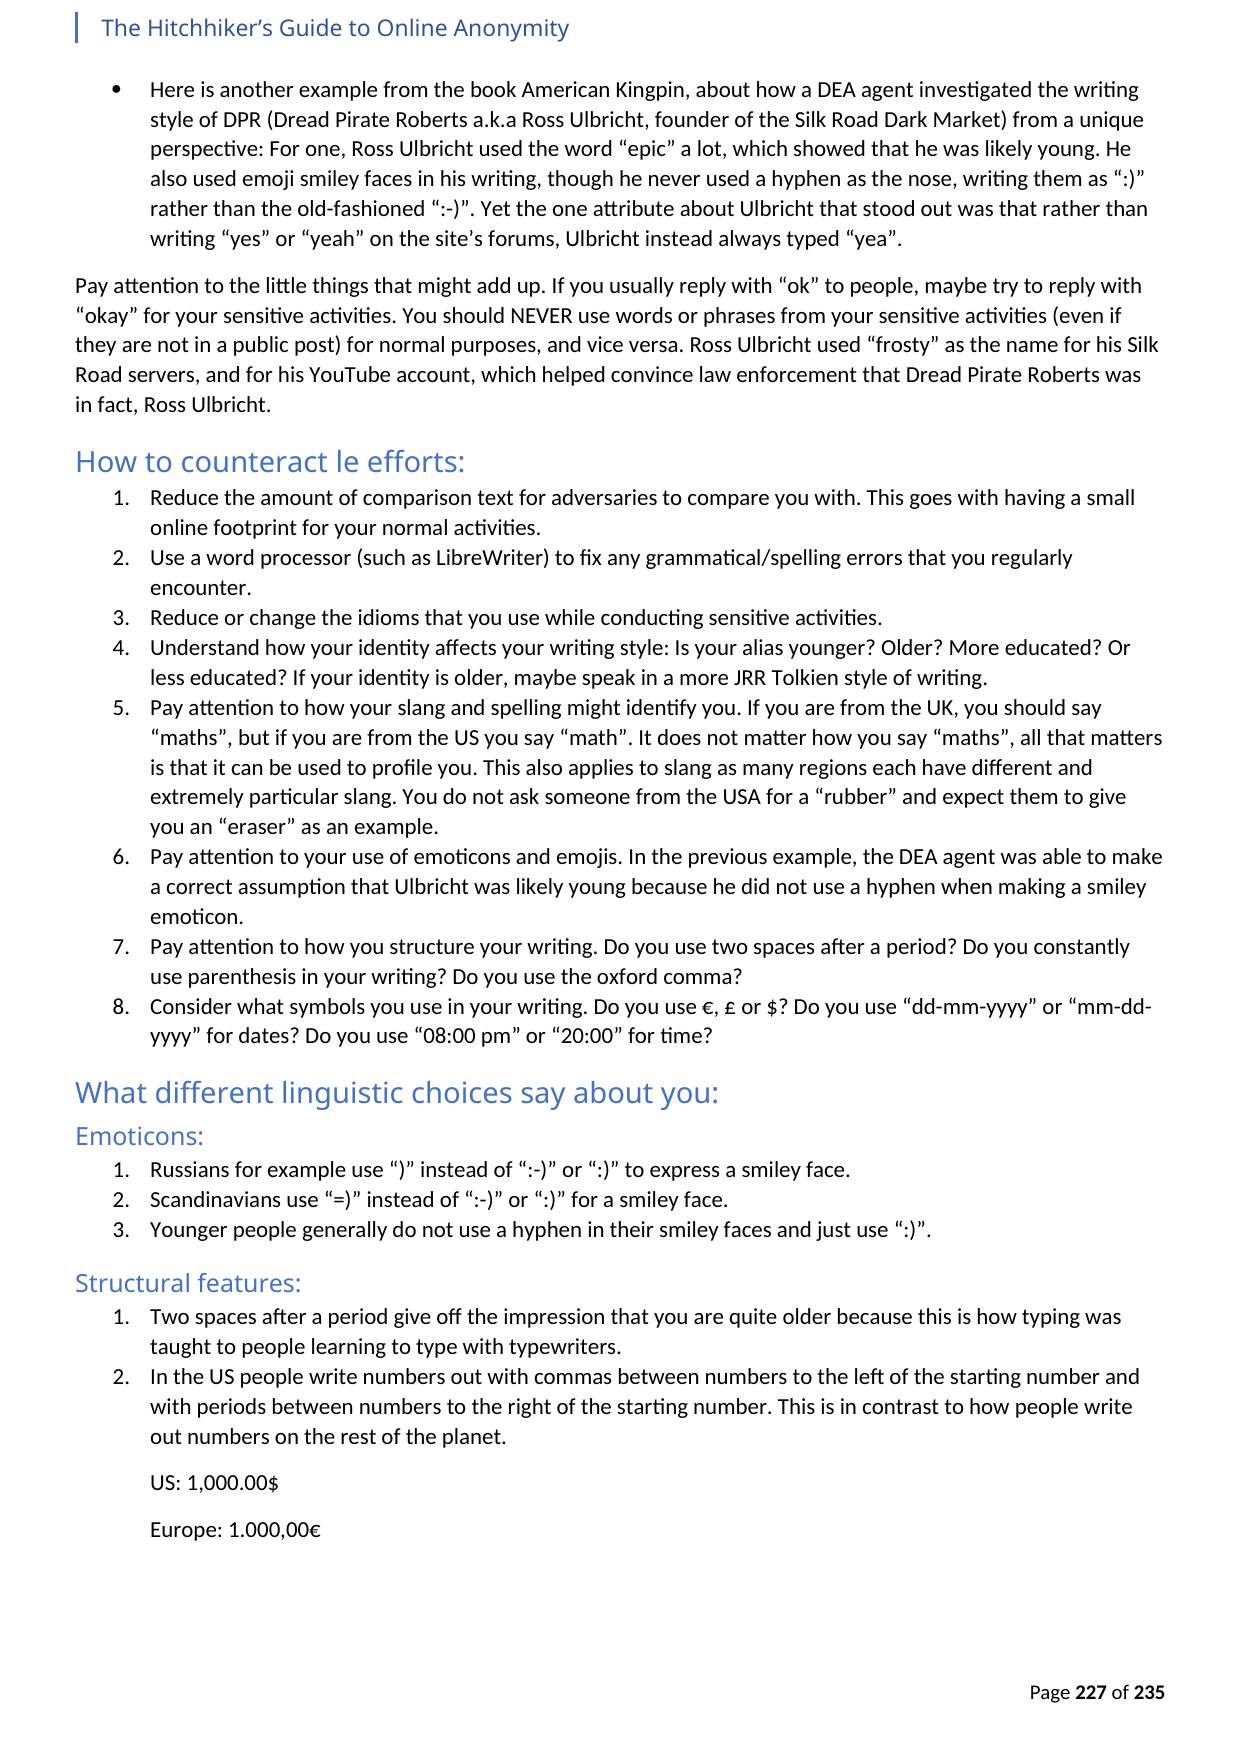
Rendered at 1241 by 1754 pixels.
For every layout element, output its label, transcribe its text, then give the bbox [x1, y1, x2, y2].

list Use a word processor (such as LibreWriter) to fix any grammatical/spelling errors that you regularly encounter. [112, 543, 1165, 601]
list Here is another example from the book American Kingpin, about how a DEA agent investigated the writing style of DPR (Dread Pirate Roberts a.k.a Ross Ulbricht, founder of the Silk Road Dark Market) from a unique perspective: For one, Ross Ulbricht used the word “epic” a lot, which showed that he was likely young. He also used emoji smiley faces in his writing, though he never used a hyphen as the nose, writing them as “:)” rather than the old-fashioned “:-)”. Yet the one attribute about Ulbricht that stood out was that rather than writing “yes” or “yeah” on the site’s forums, Ulbricht instead always typed “yea”. [112, 75, 1165, 252]
list Pay attention to your use of emoticons and emojis. In the previous example, the DEA agent was able to make a correct assumption that Ulbricht was likely young because he did not use a hyphen when making a smiley emoticon. [112, 842, 1165, 930]
list Scandinavians use “=)” instead of “:-)” or “:)” for a smiley face. [112, 1185, 1165, 1213]
subtitle Structural features: [75, 1266, 1165, 1300]
list Consider what symbols you use in your writing. Do you use €, £ or $? Do you use “dd-mm-yyyy” or “mm-dd-yyyy” for dates? Do you use “08:00 pm” or “20:00” for time? [112, 992, 1165, 1050]
subtitle How to counteract le efforts: [75, 441, 1165, 481]
list Russians for example use “)” instead of “:-)” or “:)” to express a smiley face. [112, 1155, 1165, 1183]
text US: 1,000.00$ [75, 1468, 1165, 1496]
list Pay attention to how you structure your writing. Do you use two spaces after a period? Do you constantly use parenthesis in your writing? Do you use the oxford comma? [112, 932, 1165, 990]
text Pay attention to the little things that might add up. If you usually reply with “ok” to people, maybe try to reply with “okay” for your sensitive activities. You should NEVER use words or phrases from your sensitive activities (even if they are not in a public post) for normal purposes, and vice versa. Ross Ulbricht used “frosty” as the name for his Silk Road servers, and for his YouTube account, which helped convince law enforcement that Dread Pirate Roberts was in fact, Ross Ulbricht. [75, 271, 1165, 418]
list Younger people generally do not use a hyphen in their smiley faces and just use “:)”. [112, 1215, 1165, 1243]
list Understand how your identity affects your writing style: Is your alias younger? Older? More educated? Or less educated? If your identity is older, maybe speak in a more JRR Tolkien style of writing. [112, 633, 1165, 691]
list Pay attention to how your slang and spelling might identify you. If you are from the UK, you should say “maths”, but if you are from the US you say “math”. It does not matter how you say “maths”, all that matters is that it can be used to profile you. This also applies to slang as many regions each have different and extremely particular slang. You do not ask someone from the USA for a “rubber” and expect them to give you an “eraser” as an example. [112, 693, 1165, 840]
text Europe: 1.000,00€ [150, 1515, 1165, 1543]
list Reduce the amount of comparison text for adversaries to compare you with. This goes with having a small online footprint for your normal activities. [112, 483, 1165, 541]
subtitle Emoticons: [75, 1119, 1165, 1153]
list Reduce or change the idioms that you use while conducting sensitive activities. [112, 603, 1165, 631]
list In the US people write numbers out with commas between numbers to the left of the starting number and with periods between numbers to the right of the starting number. This is in contrast to how people write out numbers on the rest of the planet. [112, 1362, 1165, 1450]
subtitle What different linguistic choices say about you: [75, 1072, 1165, 1112]
list Two spaces after a period give off the impression that you are quite older because this is how typing was taught to people learning to type with typewriters. [112, 1302, 1165, 1360]
